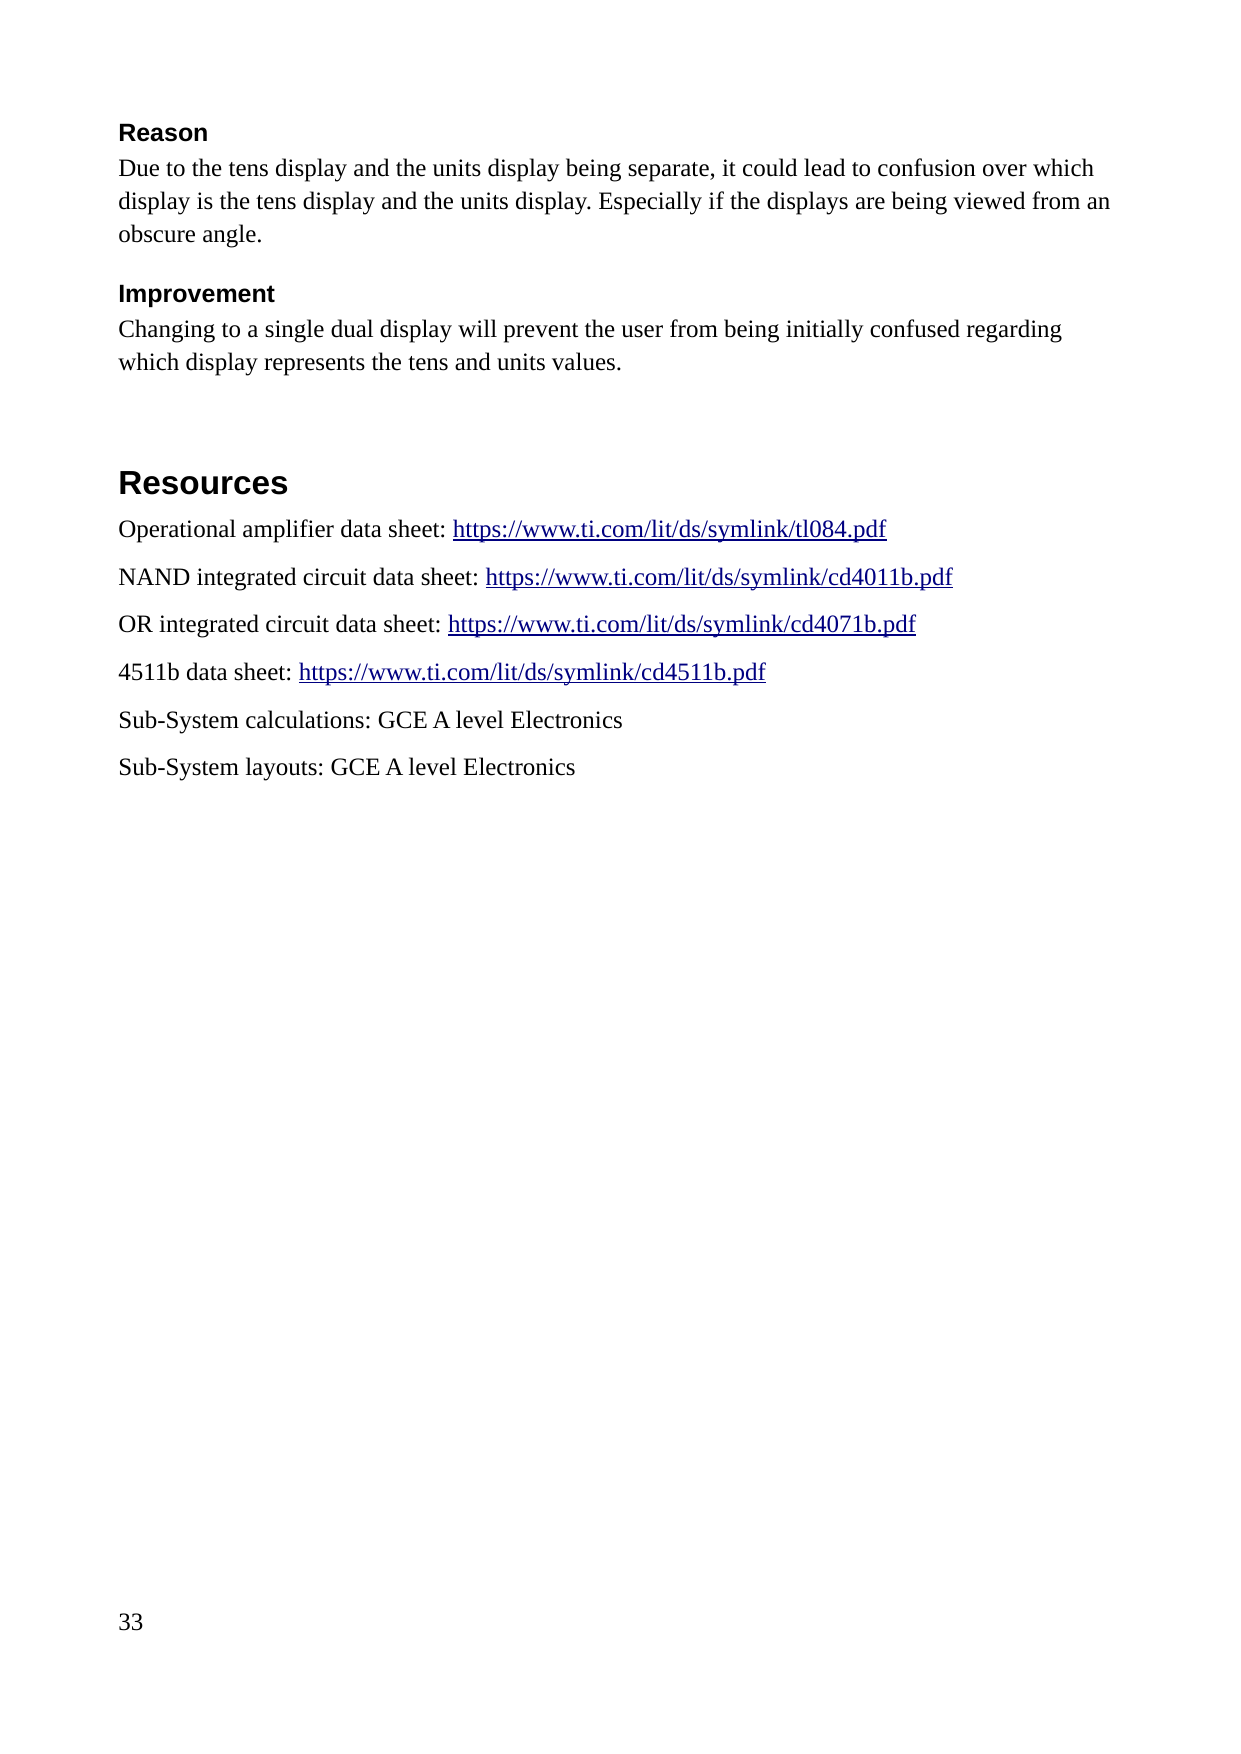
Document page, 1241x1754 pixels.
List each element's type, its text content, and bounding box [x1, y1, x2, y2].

text Sub-System calculations: GCE A level Electronics [118, 705, 1122, 733]
text 4511b data sheet: https://www.ti.com/lit/ds/symlink/cd4511b.pdf [118, 657, 1122, 686]
text NAND integrated circuit data sheet: https://www.ti.com/lit/ds/symlink/cd4011b.pdf [118, 562, 1122, 591]
text OR integrated circuit data sheet: https://www.ti.com/lit/ds/symlink/cd4071b.pdf [118, 609, 1122, 638]
text Sub-System layouts: GCE A level Electronics [118, 752, 1122, 781]
subtitle Resources [118, 463, 1122, 502]
text Due to the tens display and the units display being separate, it could lead to confusion over which display is the tens display and the units display. Especially if the displays are being viewed from an obscure angle. [118, 153, 1122, 248]
text Operational amplifier data sheet: https://www.ti.com/lit/ds/symlink/tl084.pdf [118, 514, 1122, 543]
subtitle Improvement [118, 279, 1122, 308]
subtitle Reason [118, 118, 1122, 147]
text Changing to a single dual display will prevent the user from being initially confused regarding which display represents the tens and units values. [118, 314, 1122, 376]
